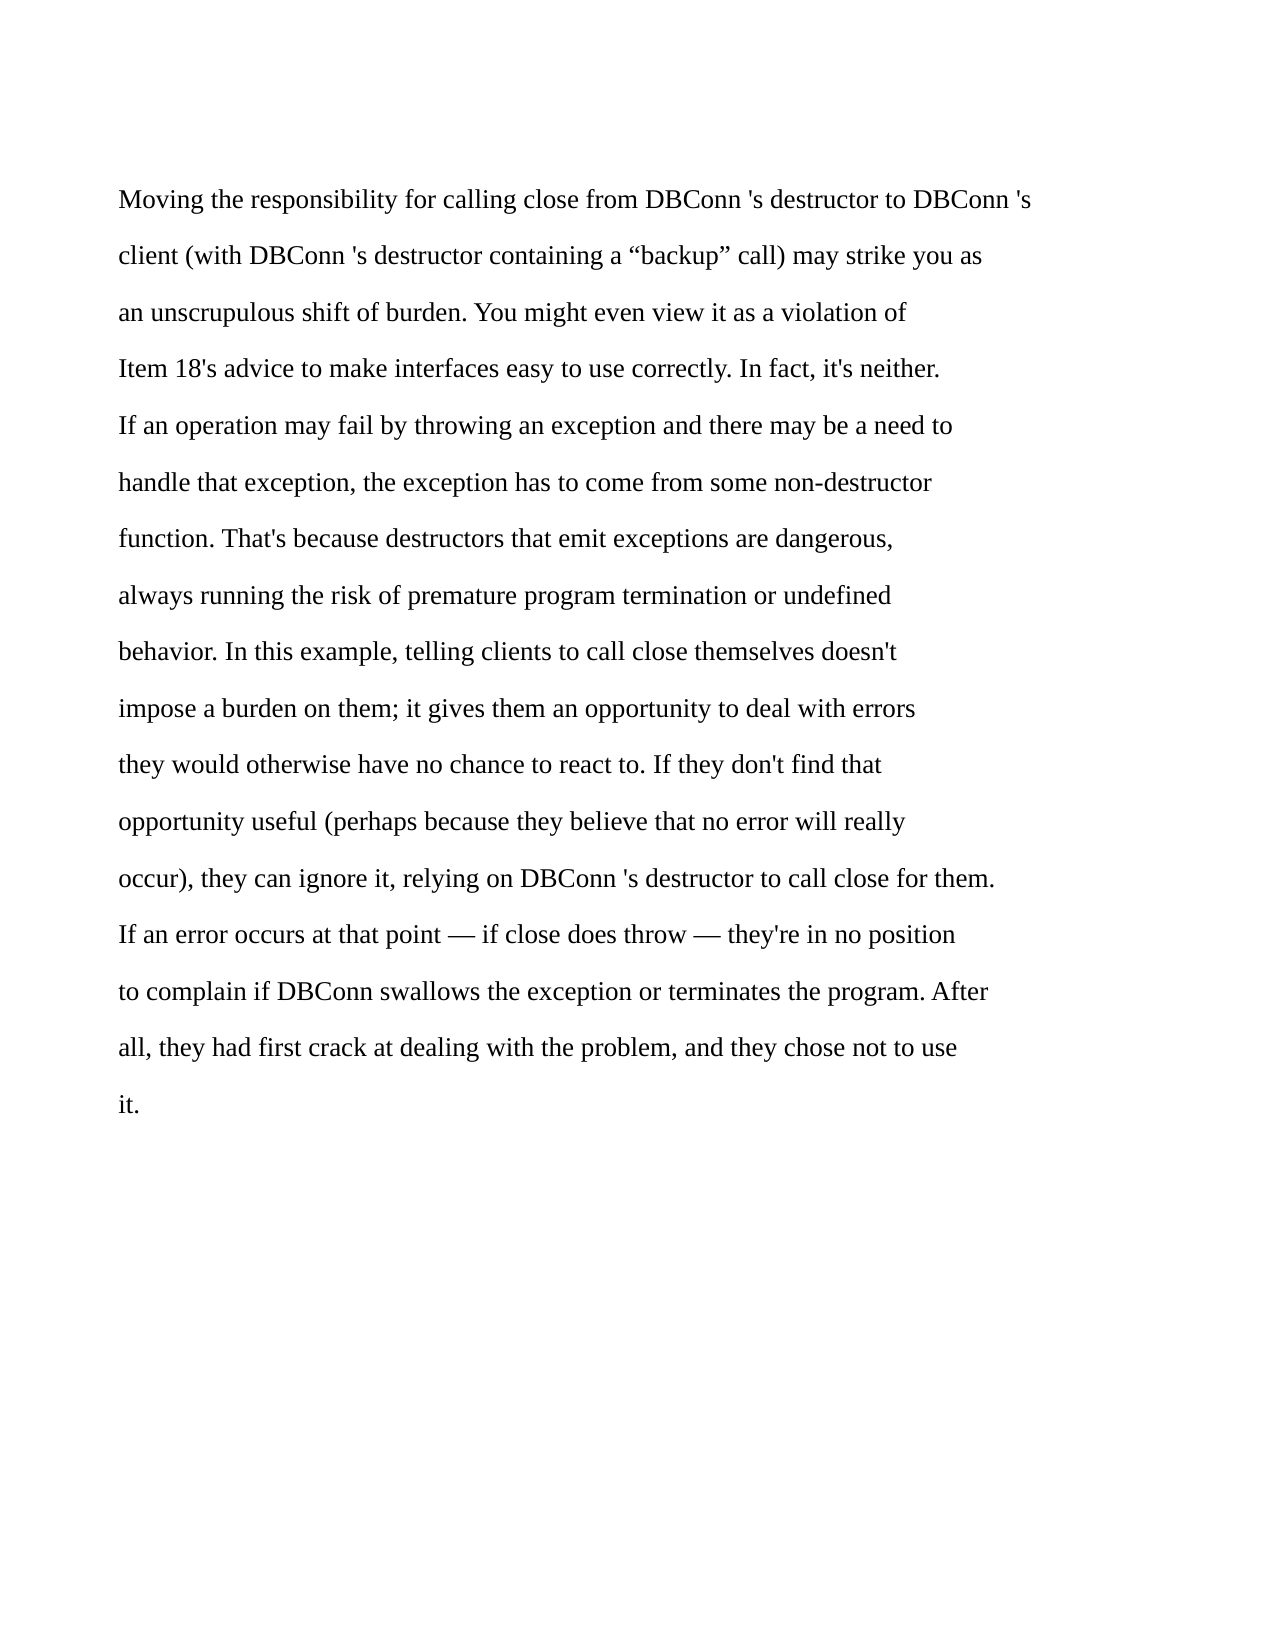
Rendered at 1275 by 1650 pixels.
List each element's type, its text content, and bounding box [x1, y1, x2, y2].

text Item 18's advice to make interfaces easy to use correctly. In fact, it's neither. [118, 344, 1157, 386]
text impose a burden on them; it gives them an opportunity to deal with errors [118, 684, 1157, 726]
text occur), they can ignore it, relying on DBConn 's destructor to call close for them. [118, 853, 1157, 895]
text an unscrupulous shift of burden. You might even view it as a violation of [118, 288, 1157, 330]
text handle that exception, the exception has to come from some non-destructor [118, 457, 1157, 499]
text behavior. In this example, telling clients to call close themselves doesn't [118, 627, 1157, 669]
text always running the risk of premature program termination or undefined [118, 571, 1157, 613]
text If an error occurs at that point — if close does throw — they're in no position [118, 910, 1157, 952]
text it. [118, 1080, 1157, 1122]
text all, they had first crack at dealing with the problem, and they chose not to use [118, 1023, 1157, 1065]
text client (with DBConn 's destructor containing a “backup” call) may strike you as [118, 231, 1157, 273]
text function. That's because destructors that emit exceptions are dangerous, [118, 514, 1157, 556]
text Moving the responsibility for calling close from DBConn 's destructor to DBConn 's [118, 175, 1157, 217]
text opportunity useful (perhaps because they believe that no error will really [118, 797, 1157, 839]
text to complain if DBConn swallows the exception or terminates the program. After [118, 967, 1157, 1008]
text If an operation may fail by throwing an exception and there may be a need to [118, 401, 1157, 443]
text they would otherwise have no chance to react to. If they don't find that [118, 740, 1157, 782]
